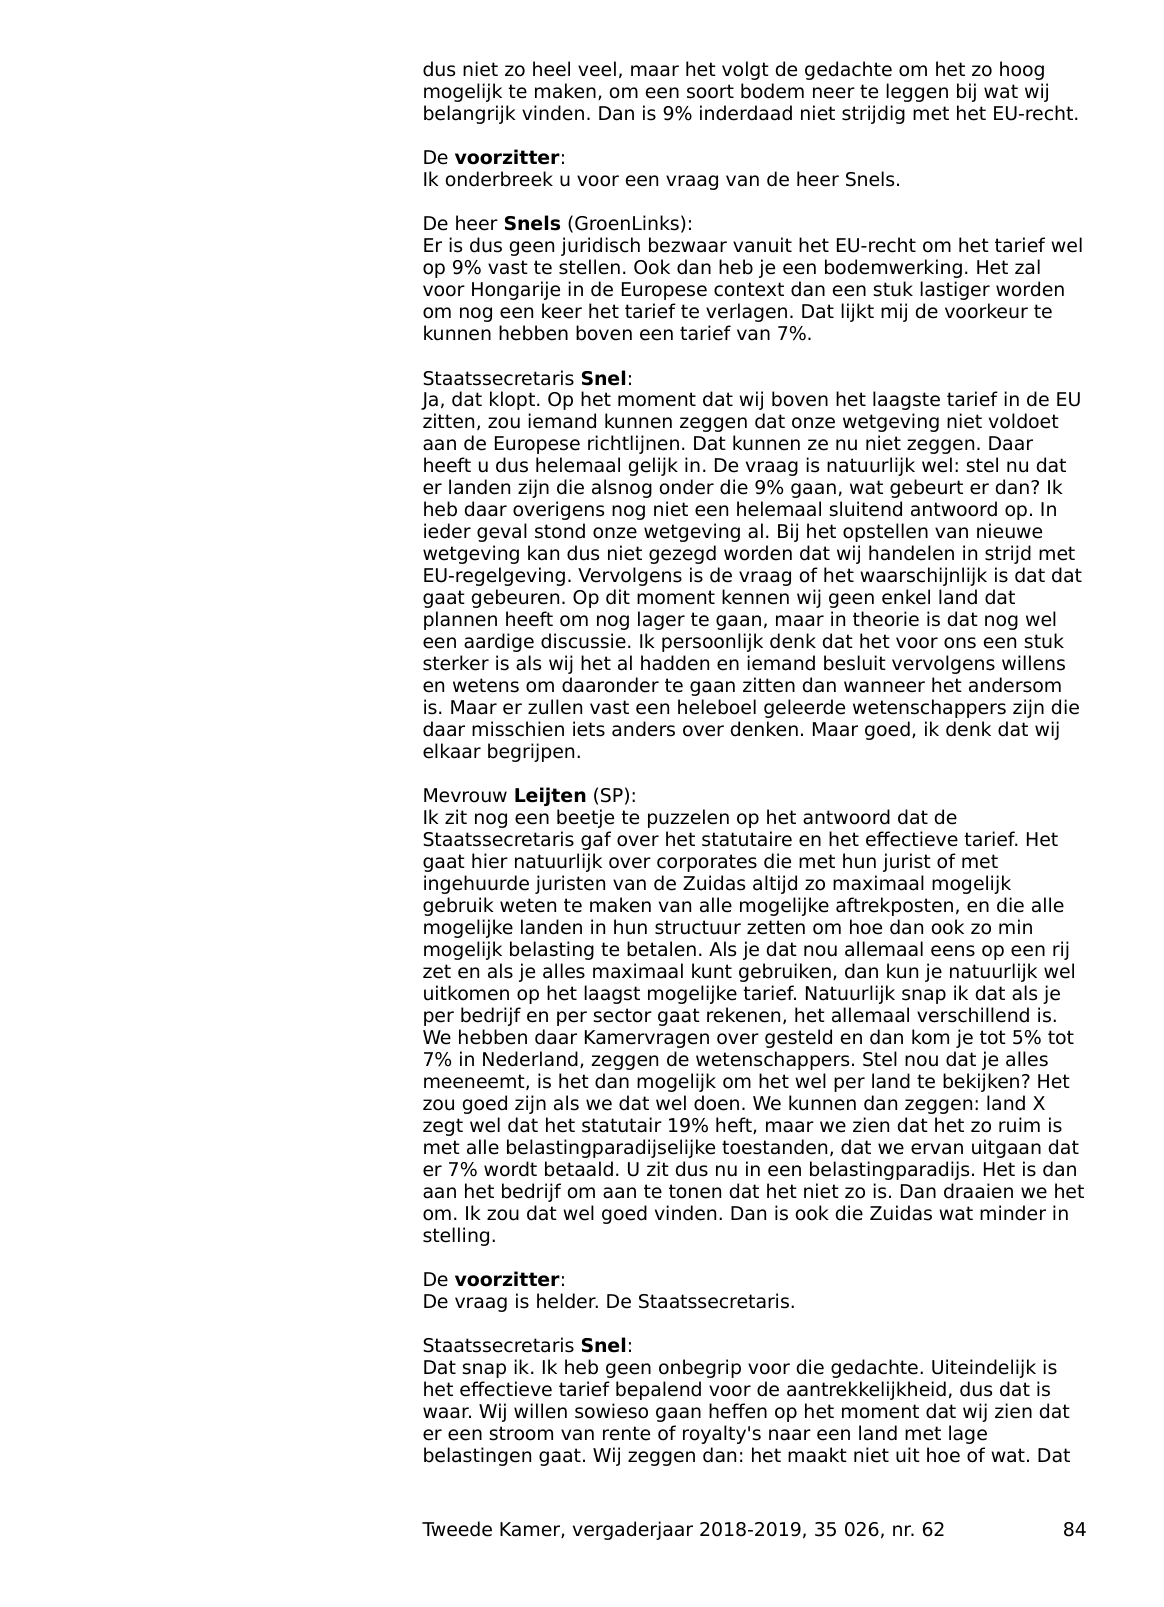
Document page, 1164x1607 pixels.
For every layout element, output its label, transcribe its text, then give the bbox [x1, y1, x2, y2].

text Staatssecretaris Snel: [422, 1335, 1087, 1357]
text Mevrouw Leijten (SP): [422, 785, 1087, 807]
text De heer Snels (GroenLinks): [422, 213, 1087, 235]
text De voorzitter: [422, 147, 1087, 169]
text Ik zit nog een beetje te puzzelen op het antwoord dat de Staatssecretaris gaf over het statutaire en het effectieve tarief. Het gaat hier natuurlijk over corporates die met hun jurist of met ingehuurde juristen van de Zuidas altijd zo maximaal mogelijk gebruik weten te maken van alle mogelijke aftrekposten, en die alle mogelijke landen in hun structuur zetten om hoe dan ook zo min mogelijk belasting te betalen. Als je dat nou allemaal eens op een rij zet en als je alles maximaal kunt gebruiken, dan kun je natuurlijk wel uitkomen op het laagst mogelijke tarief. Natuurlijk snap ik dat als je per bedrijf en per sector gaat rekenen, het allemaal verschillend is. We hebben daar Kamervragen over gesteld en dan kom je tot 5% tot 7% in Nederland, zeggen de wetenschappers. Stel nou dat je alles meeneemt, is het dan mogelijk om het wel per land te bekijken? Het zou goed zijn als we dat wel doen. We kunnen dan zeggen: land X zegt wel dat het statutair 19% heft, maar we zien dat het zo ruim is met alle belastingparadijselijke toestanden, dat we ervan uitgaan dat er 7% wordt betaald. U zit dus nu in een belastingparadijs. Het is dan aan het bedrijf om aan te tonen dat het niet zo is. Dan draaien we het om. Ik zou dat wel goed vinden. Dan is ook die Zuidas wat minder in stelling. [422, 807, 1087, 1247]
text dus niet zo heel veel, maar het volgt de gedachte om het zo hoog mogelijk te maken, om een soort bodem neer te leggen bij wat wij belangrijk vinden. Dan is 9% inderdaad niet strijdig met het EU-recht. [422, 59, 1087, 125]
text Staatssecretaris Snel: [422, 367, 1087, 389]
text De vraag is helder. De Staatssecretaris. [422, 1291, 1087, 1313]
text De voorzitter: [422, 1269, 1087, 1291]
text Ja, dat klopt. Op het moment dat wij boven het laagste tarief in de EU zitten, zou iemand kunnen zeggen dat onze wetgeving niet voldoet aan de Europese richtlijnen. Dat kunnen ze nu niet zeggen. Daar heeft u dus helemaal gelijk in. De vraag is natuurlijk wel: stel nu dat er landen zijn die alsnog onder die 9% gaan, wat gebeurt er dan? Ik heb daar overigens nog niet een helemaal sluitend antwoord op. In ieder geval stond onze wetgeving al. Bij het opstellen van nieuwe wetgeving kan dus niet gezegd worden dat wij handelen in strijd met EU-regelgeving. Vervolgens is de vraag of het waarschijnlijk is dat dat gaat gebeuren. Op dit moment kennen wij geen enkel land dat plannen heeft om nog lager te gaan, maar in theorie is dat nog wel een aardige discussie. Ik persoonlijk denk dat het voor ons een stuk sterker is als wij het al hadden en iemand besluit vervolgens willens en wetens om daaronder te gaan zitten dan wanneer het andersom is. Maar er zullen vast een heleboel geleerde wetenschappers zijn die daar misschien iets anders over denken. Maar goed, ik denk dat wij elkaar begrijpen. [422, 389, 1087, 763]
text Dat snap ik. Ik heb geen onbegrip voor die gedachte. Uiteindelijk is het effectieve tarief bepalend voor de aantrekkelijkheid, dus dat is waar. Wij willen sowieso gaan heffen op het moment dat wij zien dat er een stroom van rente of royalty's naar een land met lage belastingen gaat. Wij zeggen dan: het maakt niet uit hoe of wat. Dat [422, 1357, 1087, 1467]
text Er is dus geen juridisch bezwaar vanuit het EU-recht om het tarief wel op 9% vast te stellen. Ook dan heb je een bodemwerking. Het zal voor Hongarije in de Europese context dan een stuk lastiger worden om nog een keer het tarief te verlagen. Dat lijkt mij de voorkeur te kunnen hebben boven een tarief van 7%. [422, 235, 1087, 345]
text Ik onderbreek u voor een vraag van de heer Snels. [422, 169, 1087, 191]
